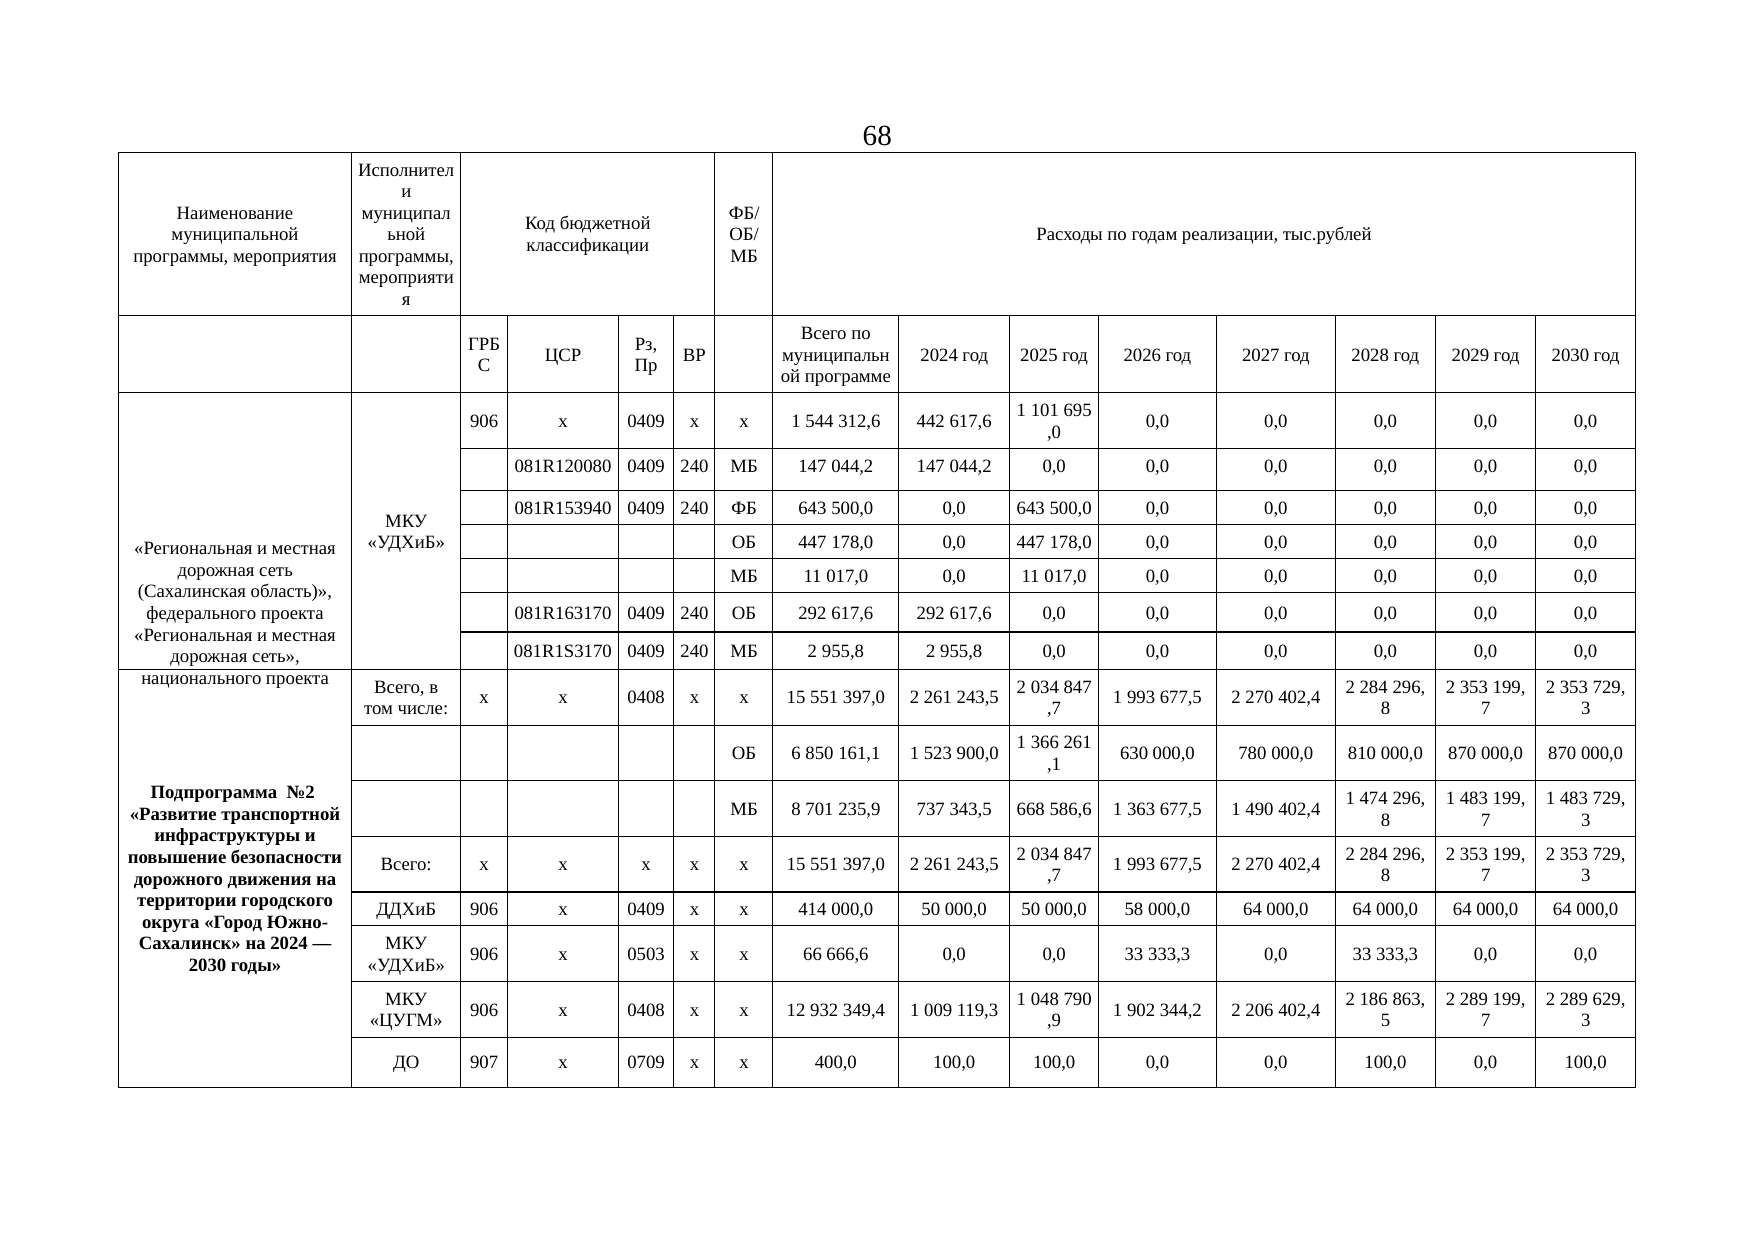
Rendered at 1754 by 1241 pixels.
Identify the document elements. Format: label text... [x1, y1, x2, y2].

table_cell 2 261 243,5 [899, 837, 1009, 891]
table_cell 0,0 [1217, 393, 1335, 448]
table_cell [619, 726, 673, 780]
table_cell 0,0 [1217, 1038, 1335, 1087]
table_cell 100,0 [1010, 1038, 1098, 1087]
table_cell МБ [715, 559, 772, 592]
table_cell 0,0 [1336, 393, 1435, 448]
table_cell 0409 [619, 633, 673, 669]
table_cell 0,0 [1099, 393, 1216, 448]
table_cell 0709 [619, 1038, 673, 1087]
table_cell [461, 593, 507, 631]
table_cell 0,0 [1336, 559, 1435, 592]
table_cell x [508, 670, 618, 724]
table_cell 870 000,0 [1536, 726, 1635, 780]
table_cell Подпрограмма №2 «Развитие транспортной инфраструктуры и повышение безопасности дорожного движения на территории городского округа «Город Южно-Сахалинск» на 2024 — 2030 годы» [119, 670, 351, 1087]
table_cell 0409 [619, 449, 673, 490]
table_cell 1 366 261,1 [1010, 726, 1098, 780]
table_cell [461, 781, 507, 836]
table_cell х [715, 670, 772, 724]
table_cell 668 586,6 [1010, 781, 1098, 836]
table_header Код бюджетной классификации [461, 153, 714, 315]
table_cell 1 048 790,9 [1010, 982, 1098, 1037]
table_cell 906 [461, 393, 507, 448]
table_cell [461, 491, 507, 524]
table_cell 0,0 [1217, 449, 1335, 490]
table_cell 240 [674, 633, 714, 669]
table_cell [508, 726, 618, 780]
table_cell 1 009 119,3 [899, 982, 1009, 1037]
table_cell 870 000,0 [1436, 726, 1535, 780]
table_cell х [508, 926, 618, 981]
table_cell 2027 год [1217, 316, 1335, 392]
table_cell 0,0 [1336, 449, 1435, 490]
table_cell 447 178,0 [773, 525, 898, 558]
table_cell 2 034 847,7 [1010, 837, 1098, 891]
table_cell 0,0 [1217, 633, 1335, 669]
table_cell 2 206 402,4 [1217, 982, 1335, 1037]
table_cell 50 000,0 [899, 893, 1009, 925]
table_cell 0409 [619, 593, 673, 631]
table_cell [352, 316, 460, 392]
table_cell 0,0 [1217, 926, 1335, 981]
table_cell 0,0 [1436, 593, 1535, 631]
table_cell x [508, 1038, 618, 1087]
table_cell x [674, 670, 714, 724]
table_cell 0,0 [1010, 449, 1098, 490]
table_cell 1 993 677,5 [1099, 670, 1216, 724]
table_cell [715, 316, 772, 392]
table_cell [461, 726, 507, 780]
table_cell 906 [461, 893, 507, 925]
table_cell 2 353 729,3 [1536, 670, 1635, 724]
table_cell Всего по муниципальной программе [773, 316, 898, 392]
table_cell 0,0 [1436, 633, 1535, 669]
table_cell 240 [674, 449, 714, 490]
table_cell 0,0 [1010, 633, 1098, 669]
table_cell 0,0 [1536, 633, 1635, 669]
table_cell МБ [715, 781, 772, 836]
table_cell 0,0 [899, 559, 1009, 592]
table_cell 0,0 [1536, 525, 1635, 558]
table_cell 643 500,0 [1010, 491, 1098, 524]
table_cell 442 617,6 [899, 393, 1009, 448]
table_cell [674, 726, 714, 780]
table_cell 6 850 161,1 [773, 726, 898, 780]
table_cell 643 500,0 [773, 491, 898, 524]
table_cell 0,0 [1010, 926, 1098, 981]
table_cell 0408 [619, 982, 673, 1037]
table_cell 0,0 [1217, 525, 1335, 558]
table_cell 0,0 [1099, 449, 1216, 490]
table_cell x [674, 837, 714, 891]
table_cell 0,0 [1217, 559, 1335, 592]
table_cell 0,0 [1436, 525, 1535, 558]
table_cell 906 [461, 926, 507, 981]
table_cell 081R120080 [508, 449, 618, 490]
table_cell 58 000,0 [1099, 893, 1216, 925]
table_cell 0,0 [899, 525, 1009, 558]
table_cell [352, 781, 460, 836]
table_cell ФБ [715, 491, 772, 524]
table_cell 64 000,0 [1336, 893, 1435, 925]
table_cell 906 [461, 982, 507, 1037]
table_cell 0,0 [1436, 491, 1535, 524]
table_cell МКУ «УДХиБ» [352, 926, 460, 981]
table_cell 0,0 [1099, 525, 1216, 558]
table_header Наименование муниципальной программы, мероприятия [119, 153, 351, 315]
table_cell x [461, 837, 507, 891]
table_cell 081R163170 [508, 593, 618, 631]
table_cell 0,0 [1010, 593, 1098, 631]
table_cell [461, 449, 507, 490]
table_cell МБ [715, 449, 772, 490]
table_cell 2 261 243,5 [899, 670, 1009, 724]
table_cell 1 474 296,8 [1336, 781, 1435, 836]
table_cell 33 333,3 [1099, 926, 1216, 981]
table_cell Рз, Пр [619, 316, 673, 392]
table_cell 50 000,0 [1010, 893, 1098, 925]
table_cell ДДХиБ [352, 893, 460, 925]
table_cell 8 701 235,9 [773, 781, 898, 836]
table_cell 64 000,0 [1217, 893, 1335, 925]
table_cell 0,0 [1336, 593, 1435, 631]
table_cell 0,0 [899, 926, 1009, 981]
table_cell 2 353 199,7 [1436, 837, 1535, 891]
table_cell 0,0 [1536, 491, 1635, 524]
table_cell 2 955,8 [899, 633, 1009, 669]
table_header Расходы по годам реализации, тыс.рублей [773, 153, 1635, 315]
table_cell 2 289 629,3 [1536, 982, 1635, 1037]
table_cell 11 017,0 [1010, 559, 1098, 592]
table_cell х [715, 1038, 772, 1087]
table_cell 0,0 [1436, 1038, 1535, 1087]
table_cell 0,0 [1436, 393, 1535, 448]
table_cell ОБ [715, 525, 772, 558]
table_cell x [508, 837, 618, 891]
table_cell 1 483 729,3 [1536, 781, 1635, 836]
table_cell 2029 год [1436, 316, 1535, 392]
table_cell [461, 559, 507, 592]
table_cell [119, 316, 351, 392]
table_cell х [715, 393, 772, 448]
table_cell 64 000,0 [1436, 893, 1535, 925]
table_cell 0,0 [1536, 926, 1635, 981]
table_cell 2 353 729,3 [1536, 837, 1635, 891]
table_cell 0,0 [1536, 449, 1635, 490]
table_cell 15 551 397,0 [773, 670, 898, 724]
table_cell 447 178,0 [1010, 525, 1098, 558]
table_cell [674, 525, 714, 558]
table_cell 414 000,0 [773, 893, 898, 925]
table_cell 2 186 863,5 [1336, 982, 1435, 1037]
table_cell 0,0 [1336, 525, 1435, 558]
table_cell 0409 [619, 393, 673, 448]
table_cell 240 [674, 491, 714, 524]
table_cell 0,0 [1217, 593, 1335, 631]
table_header ФБ/ОБ/МБ [715, 153, 772, 315]
table_cell 780 000,0 [1217, 726, 1335, 780]
table_cell 2028 год [1336, 316, 1435, 392]
table_cell 737 343,5 [899, 781, 1009, 836]
table_cell 0,0 [1217, 491, 1335, 524]
table_cell 1 993 677,5 [1099, 837, 1216, 891]
table_cell МБ [715, 633, 772, 669]
table_cell 100,0 [1336, 1038, 1435, 1087]
table_cell ОБ [715, 726, 772, 780]
table_cell 64 000,0 [1536, 893, 1635, 925]
table_cell 0,0 [1099, 593, 1216, 631]
table_cell 2026 год [1099, 316, 1216, 392]
table_cell 2030 год [1536, 316, 1635, 392]
table_cell [461, 633, 507, 669]
table_cell 2 034 847,7 [1010, 670, 1098, 724]
table_cell 1 363 677,5 [1099, 781, 1216, 836]
table_cell 1 902 344,2 [1099, 982, 1216, 1037]
table_cell х [715, 926, 772, 981]
table_cell [619, 781, 673, 836]
table_cell х [715, 982, 772, 1037]
table_cell х [715, 893, 772, 925]
table_cell 0,0 [1099, 559, 1216, 592]
table_cell [461, 525, 507, 558]
table_cell 0,0 [899, 491, 1009, 524]
table_cell 12 932 349,4 [773, 982, 898, 1037]
table_cell [674, 559, 714, 592]
table_cell х [715, 837, 772, 891]
table_cell [508, 525, 618, 558]
table_cell 0408 [619, 670, 673, 724]
table_cell х [674, 393, 714, 448]
table_cell 0,0 [1436, 926, 1535, 981]
table_cell 0,0 [1436, 559, 1535, 592]
table_cell 0,0 [1099, 491, 1216, 524]
table_cell Всего: [352, 837, 460, 891]
table_cell 081R153940 [508, 491, 618, 524]
table_cell [508, 559, 618, 592]
table_cell 0503 [619, 926, 673, 981]
table_cell 2 270 402,4 [1217, 837, 1335, 891]
table_cell 1 490 402,4 [1217, 781, 1335, 836]
table_cell 2025 год [1010, 316, 1098, 392]
table_cell 2024 год [899, 316, 1009, 392]
table_cell 100,0 [1536, 1038, 1635, 1087]
table_cell x [508, 893, 618, 925]
table_cell ЦСР [508, 316, 618, 392]
table_cell х [461, 670, 507, 724]
table_cell 2 353 199,7 [1436, 670, 1535, 724]
table_cell 1 523 900,0 [899, 726, 1009, 780]
table_cell 66 666,6 [773, 926, 898, 981]
table_cell 147 044,2 [899, 449, 1009, 490]
table_cell х [508, 393, 618, 448]
table_cell 0,0 [1536, 593, 1635, 631]
table_cell 0,0 [1336, 633, 1435, 669]
table_cell 15 551 397,0 [773, 837, 898, 891]
table_cell 2 289 199,7 [1436, 982, 1535, 1037]
table_cell 0,0 [1099, 1038, 1216, 1087]
table_cell [352, 726, 460, 780]
table_cell ВР [674, 316, 714, 392]
table_cell 2 284 296,8 [1336, 837, 1435, 891]
table_cell 2 955,8 [773, 633, 898, 669]
table_cell 400,0 [773, 1038, 898, 1087]
table_cell 100,0 [899, 1038, 1009, 1087]
table_cell [619, 525, 673, 558]
table_cell 1 544 312,6 [773, 393, 898, 448]
table_cell 11 017,0 [773, 559, 898, 592]
table_cell [619, 559, 673, 592]
table_cell x [674, 893, 714, 925]
table_cell 907 [461, 1038, 507, 1087]
table_cell [674, 781, 714, 836]
table_cell 240 [674, 593, 714, 631]
table_cell 0,0 [1536, 559, 1635, 592]
table_cell x [674, 982, 714, 1037]
table_cell 0,0 [1436, 449, 1535, 490]
table_cell 081R1S3170 [508, 633, 618, 669]
table_cell [508, 781, 618, 836]
table_cell 147 044,2 [773, 449, 898, 490]
table_cell 0,0 [1536, 393, 1635, 448]
table_cell 1 101 695,0 [1010, 393, 1098, 448]
table_cell 0409 [619, 491, 673, 524]
table_cell ДО [352, 1038, 460, 1087]
table_cell ОБ [715, 593, 772, 631]
table_cell 630 000,0 [1099, 726, 1216, 780]
table_cell Всего, в том числе: [352, 670, 460, 724]
table_cell x [674, 1038, 714, 1087]
table_cell x [619, 837, 673, 891]
table_cell 2 284 296,8 [1336, 670, 1435, 724]
table_cell 0409 [619, 893, 673, 925]
table_cell 292 617,6 [899, 593, 1009, 631]
table_cell 33 333,3 [1336, 926, 1435, 981]
table_cell МКУ «ЦУГМ» [352, 982, 460, 1037]
table_cell 0,0 [1336, 491, 1435, 524]
table_cell ГРБС [461, 316, 507, 392]
table_cell x [508, 982, 618, 1037]
table_cell 1 483 199,7 [1436, 781, 1535, 836]
table_cell 810 000,0 [1336, 726, 1435, 780]
table_cell МКУ «УДХиБ» [352, 393, 460, 669]
table_cell х [674, 926, 714, 981]
table_cell 292 617,6 [773, 593, 898, 631]
table_cell 2 270 402,4 [1217, 670, 1335, 724]
table_cell 0,0 [1099, 633, 1216, 669]
table_header Исполнители муниципальной программы, мероприятия [352, 153, 460, 315]
